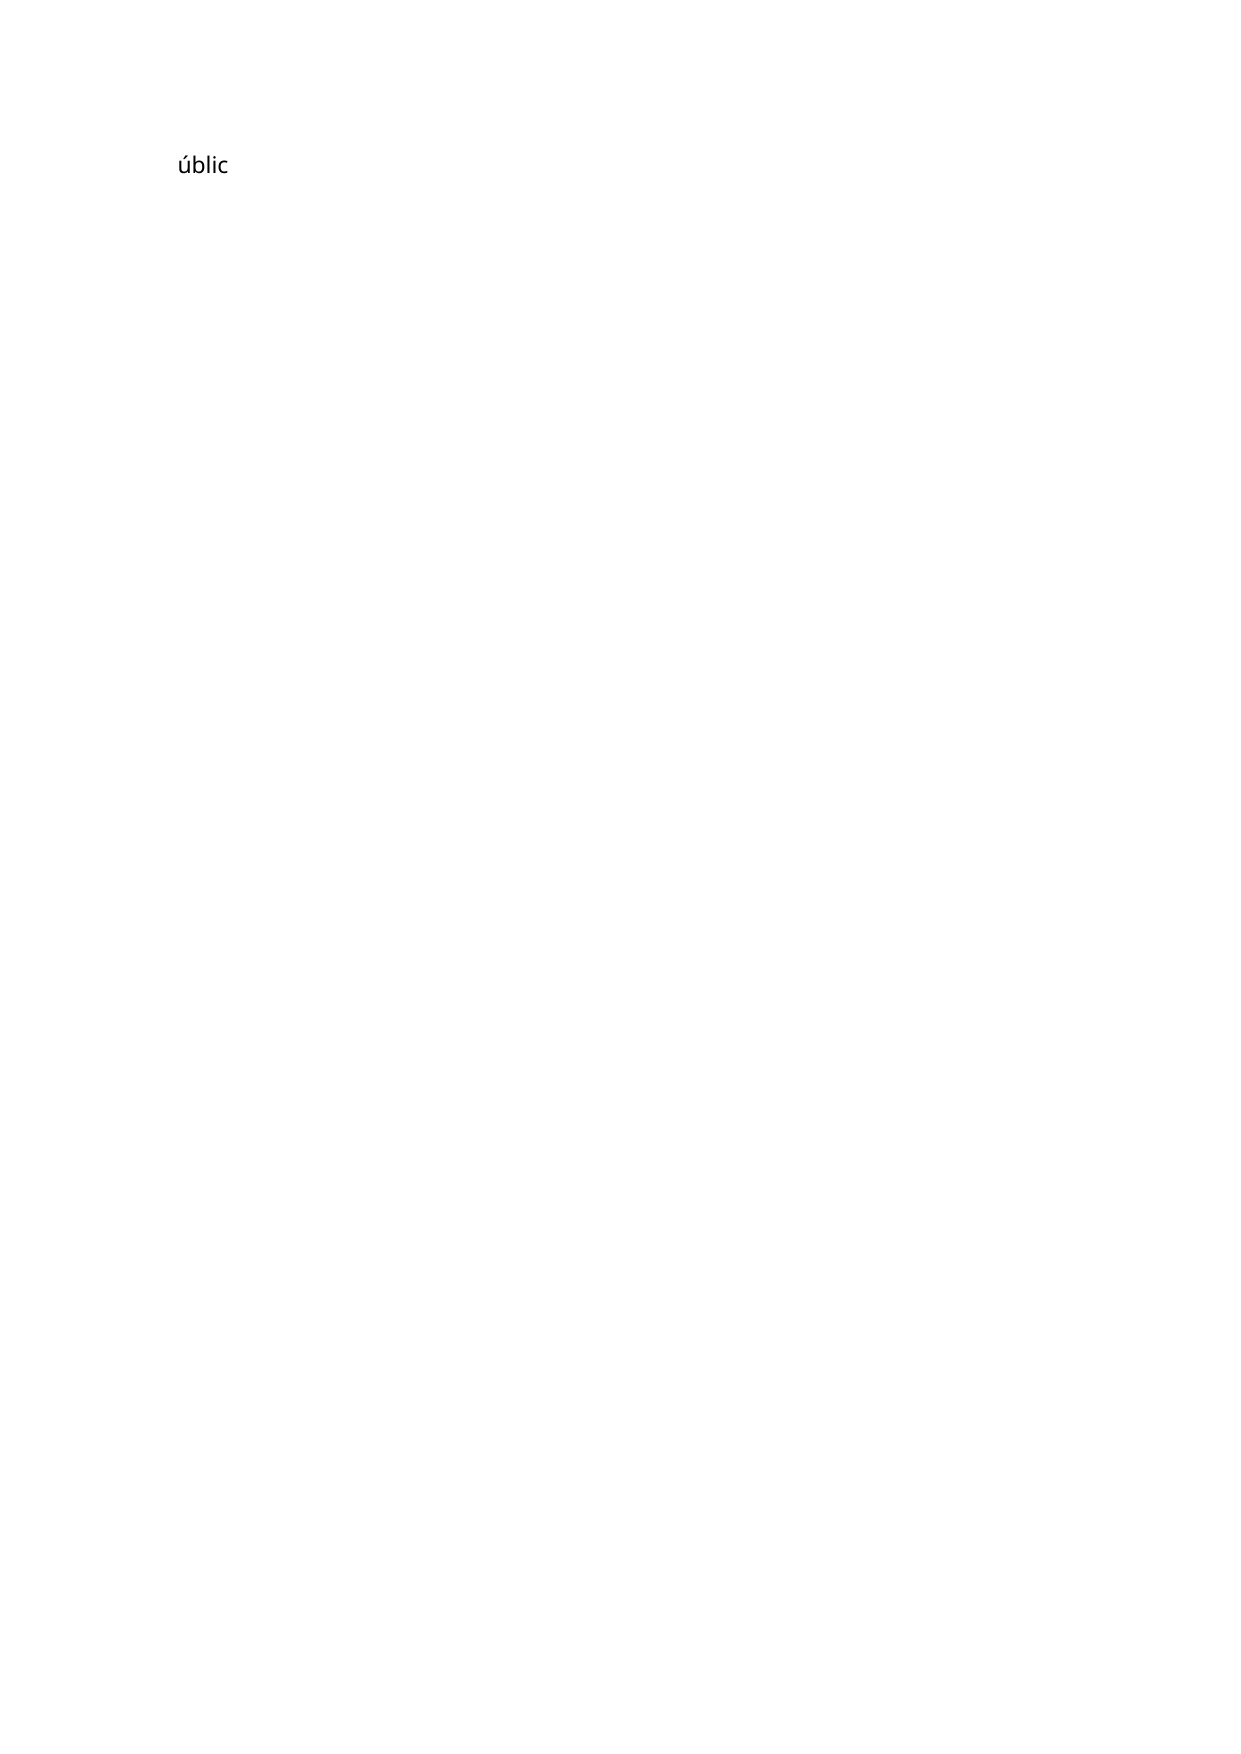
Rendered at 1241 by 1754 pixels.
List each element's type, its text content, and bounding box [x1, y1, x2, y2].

text úblic [177, 149, 1063, 181]
